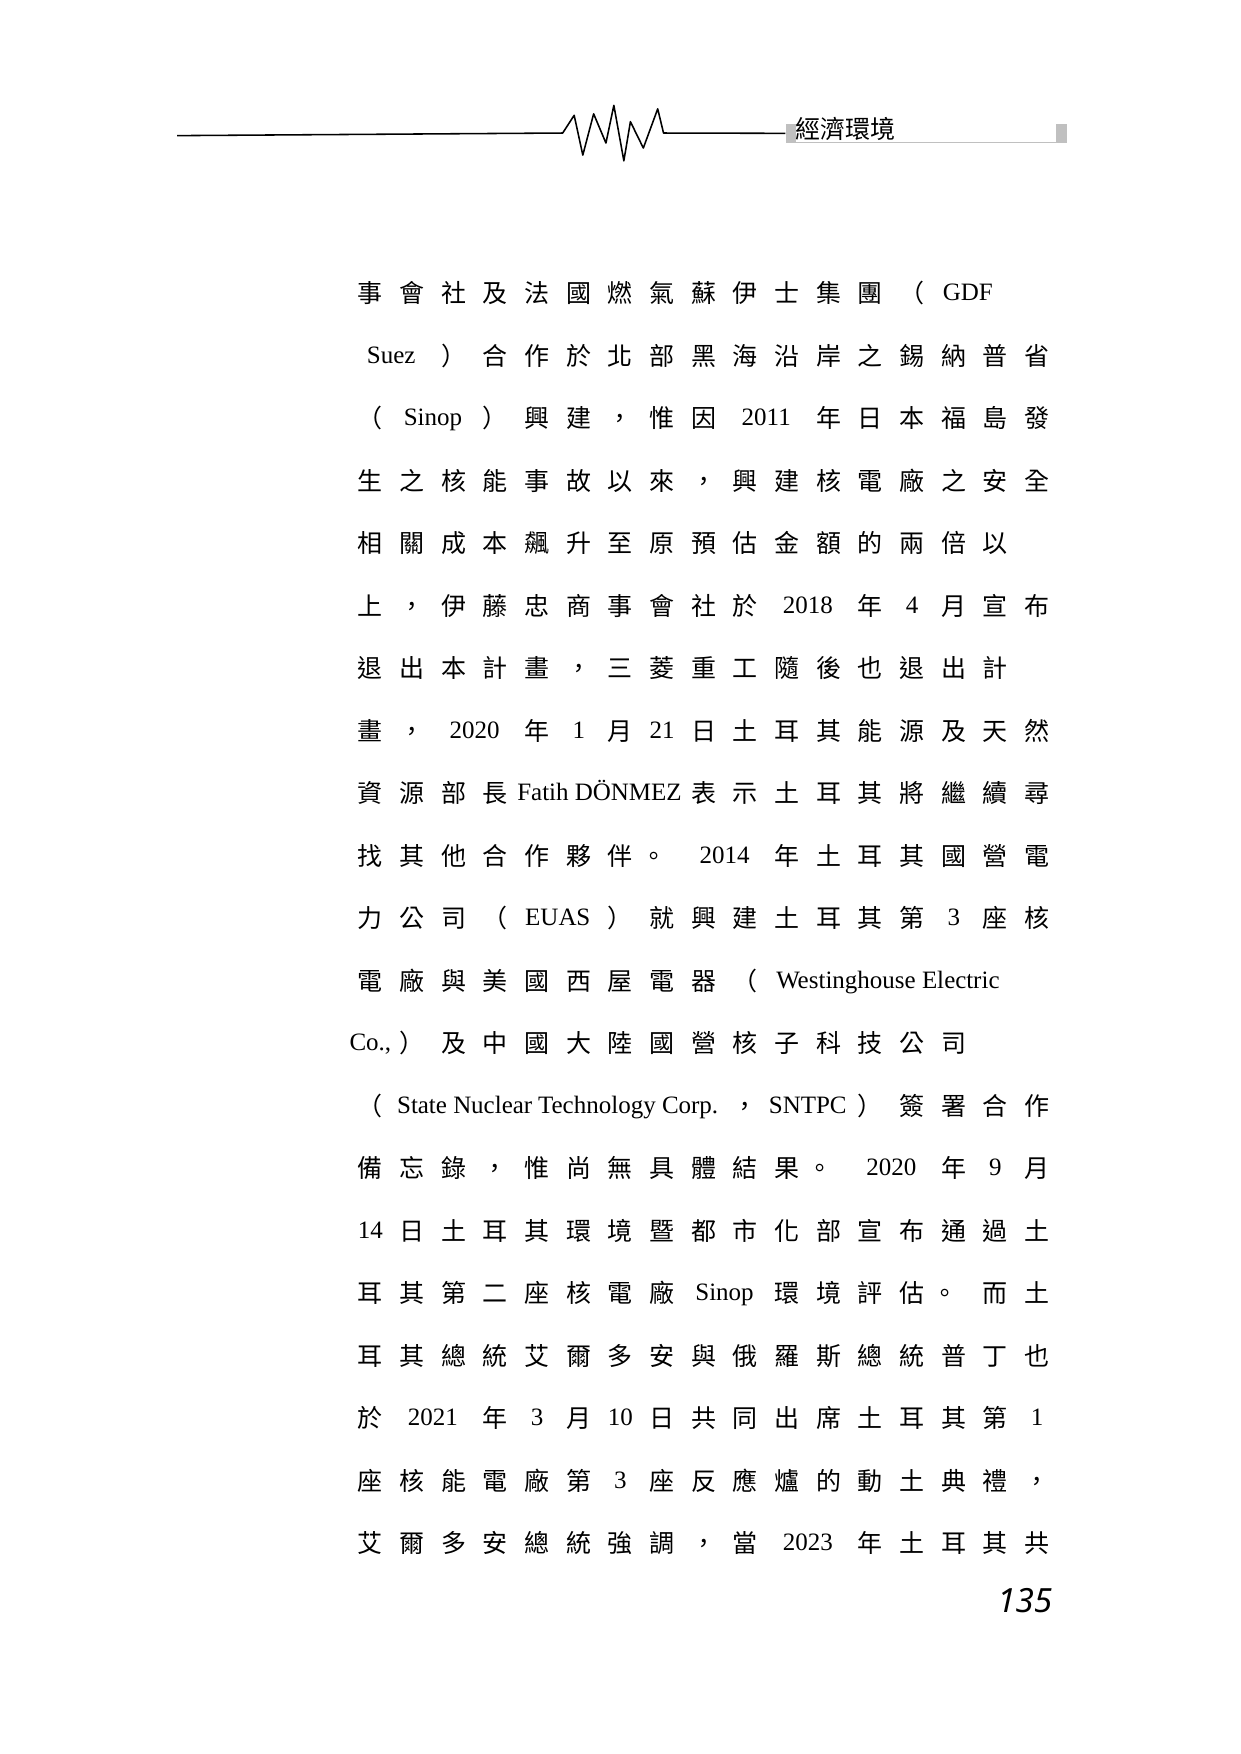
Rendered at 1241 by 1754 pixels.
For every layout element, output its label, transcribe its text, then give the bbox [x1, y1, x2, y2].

text 事會社及法國燃氣蘇伊士集團（GDF Suez）合作於北部黑海沿岸之錫納普省（Sinop）興建，惟因2011年日本福島發生之核能事故以來，興建核電廠之安全相關成本飆升至原預估金額的兩倍以上，伊藤忠商事會社於2018年4月宣布退出本計畫，三菱重工隨後也退出計畫，2020年1月21日土耳其能源及天然資源部長Fatih DÖNMEZ表示土耳其將繼續尋找其他合作夥伴。2014年土耳其國營電力公司（EUAS）就興建土耳其第3座核電廠與美國西屋電器（Westinghouse Electric Co.,）及中國大陸國營核子科技公司（State Nuclear Technology Corp.，SNTPC）簽署合作備忘錄，惟尚無具體結果。2020年9月14日土耳其環境暨都市化部宣布通過土耳其第二座核電廠Sinop環境評估。而土耳其總統艾爾多安與俄羅斯總統普丁也於2021年3月10日共同出席土耳其第1座核能電廠第3座反應爐的動土典禮，艾爾多安總統強調，當2023年土耳其共 [330, 250, 1058, 1563]
